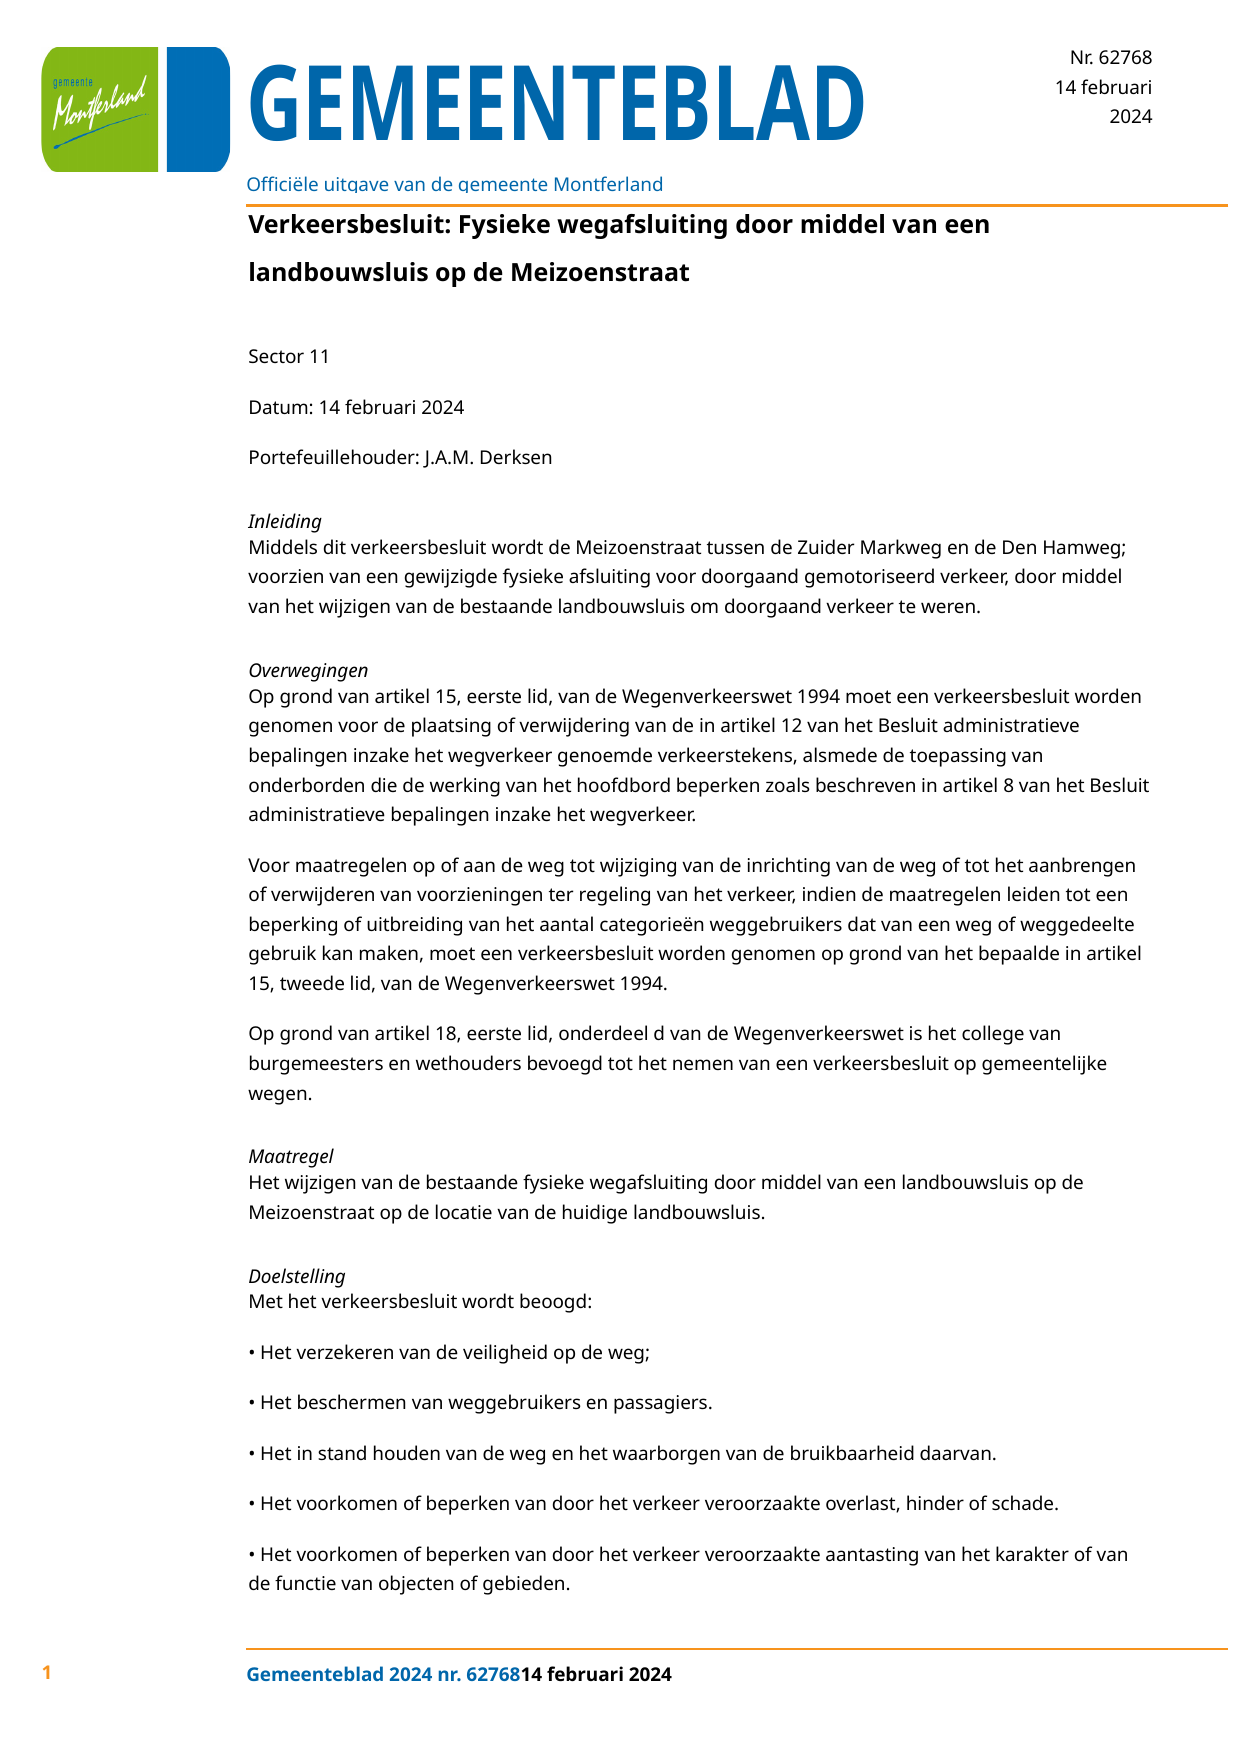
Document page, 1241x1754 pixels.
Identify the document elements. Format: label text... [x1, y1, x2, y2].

text Verkeersbesluit: Fysieke wegafsluiting door middel van een landbouwsluis op de Meizoenstraat [248, 207, 1152, 288]
text Met het verkeersbesluit wordt beoogd: [248, 1289, 1152, 1314]
picture [41, 47, 231, 172]
text Overwegingen [248, 657, 1152, 683]
text • Het voorkomen of beperken van door het verkeer veroorzaakte aantasting van het karakter of van de functie van objecten of gebieden. [248, 1541, 1152, 1596]
text • Het in stand houden van de weg en het waarborgen van de bruikbaarheid daarvan. [248, 1440, 1152, 1466]
text • Het beschermen van weggebruikers en passagiers. [248, 1389, 1152, 1415]
text Het wijzigen van de bestaande fysieke wegafsluiting door middel van een landbouwsluis op de Meizoenstraat op de locatie van de huidige landbouwsluis. [248, 1169, 1152, 1225]
text Portefeuillehouder: J.A.M. Derksen [248, 444, 1152, 470]
text Doelstelling [248, 1263, 1152, 1289]
text Datum: 14 februari 2024 [248, 394, 1152, 420]
text Op grond van artikel 18, eerste lid, onderdeel d van de Wegenverkeerswet is het college van burgemeesters en wethouders bevoegd tot het nemen van een verkeersbesluit op gemeentelijke wegen. [248, 1021, 1152, 1105]
text Op grond van artikel 15, eerste lid, van de Wegenverkeerswet 1994 moet een verkeersbesluit worden genomen voor de plaatsing of verwijdering van de in artikel 12 van het Besluit administratieve bepalingen inzake het wegverkeer genoemde verkeerstekens, alsmede de toepassing van onderborden die de werking van het hoofdbord beperken zoals beschreven in artikel 8 van het Besluit administratieve bepalingen inzake het wegverkeer. [248, 683, 1152, 827]
text Sector 11 [248, 344, 1152, 369]
text • Het voorkomen of beperken van door het verkeer veroorzaakte overlast, hinder of schade. [248, 1490, 1152, 1516]
text • Het verzekeren van de veiligheid op de weg; [248, 1339, 1152, 1365]
text Inleiding [248, 508, 1152, 534]
text Maatregel [248, 1144, 1152, 1169]
text Middels dit verkeersbesluit wordt de Meizoenstraat tussen de Zuider Markweg en de Den Hamweg; voorzien van een gewijzigde fysieke afsluiting voor doorgaand gemotoriseerd verkeer, door middel van het wijzigen van de bestaande landbouwsluis om doorgaand verkeer te weren. [248, 534, 1152, 619]
text Voor maatregelen op of aan de weg tot wijziging van de inrichting van de weg of tot het aanbrengen of verwijderen van voorzieningen ter regeling van het verkeer, indien de maatregelen leiden tot een beperking of uitbreiding van het aantal categorieën weggebruikers dat van een weg of weggedeelte gebruik kan maken, moet een verkeersbesluit worden genomen op grond van het bepaalde in artikel 15, tweede lid, van de Wegenverkeerswet 1994. [248, 852, 1152, 996]
